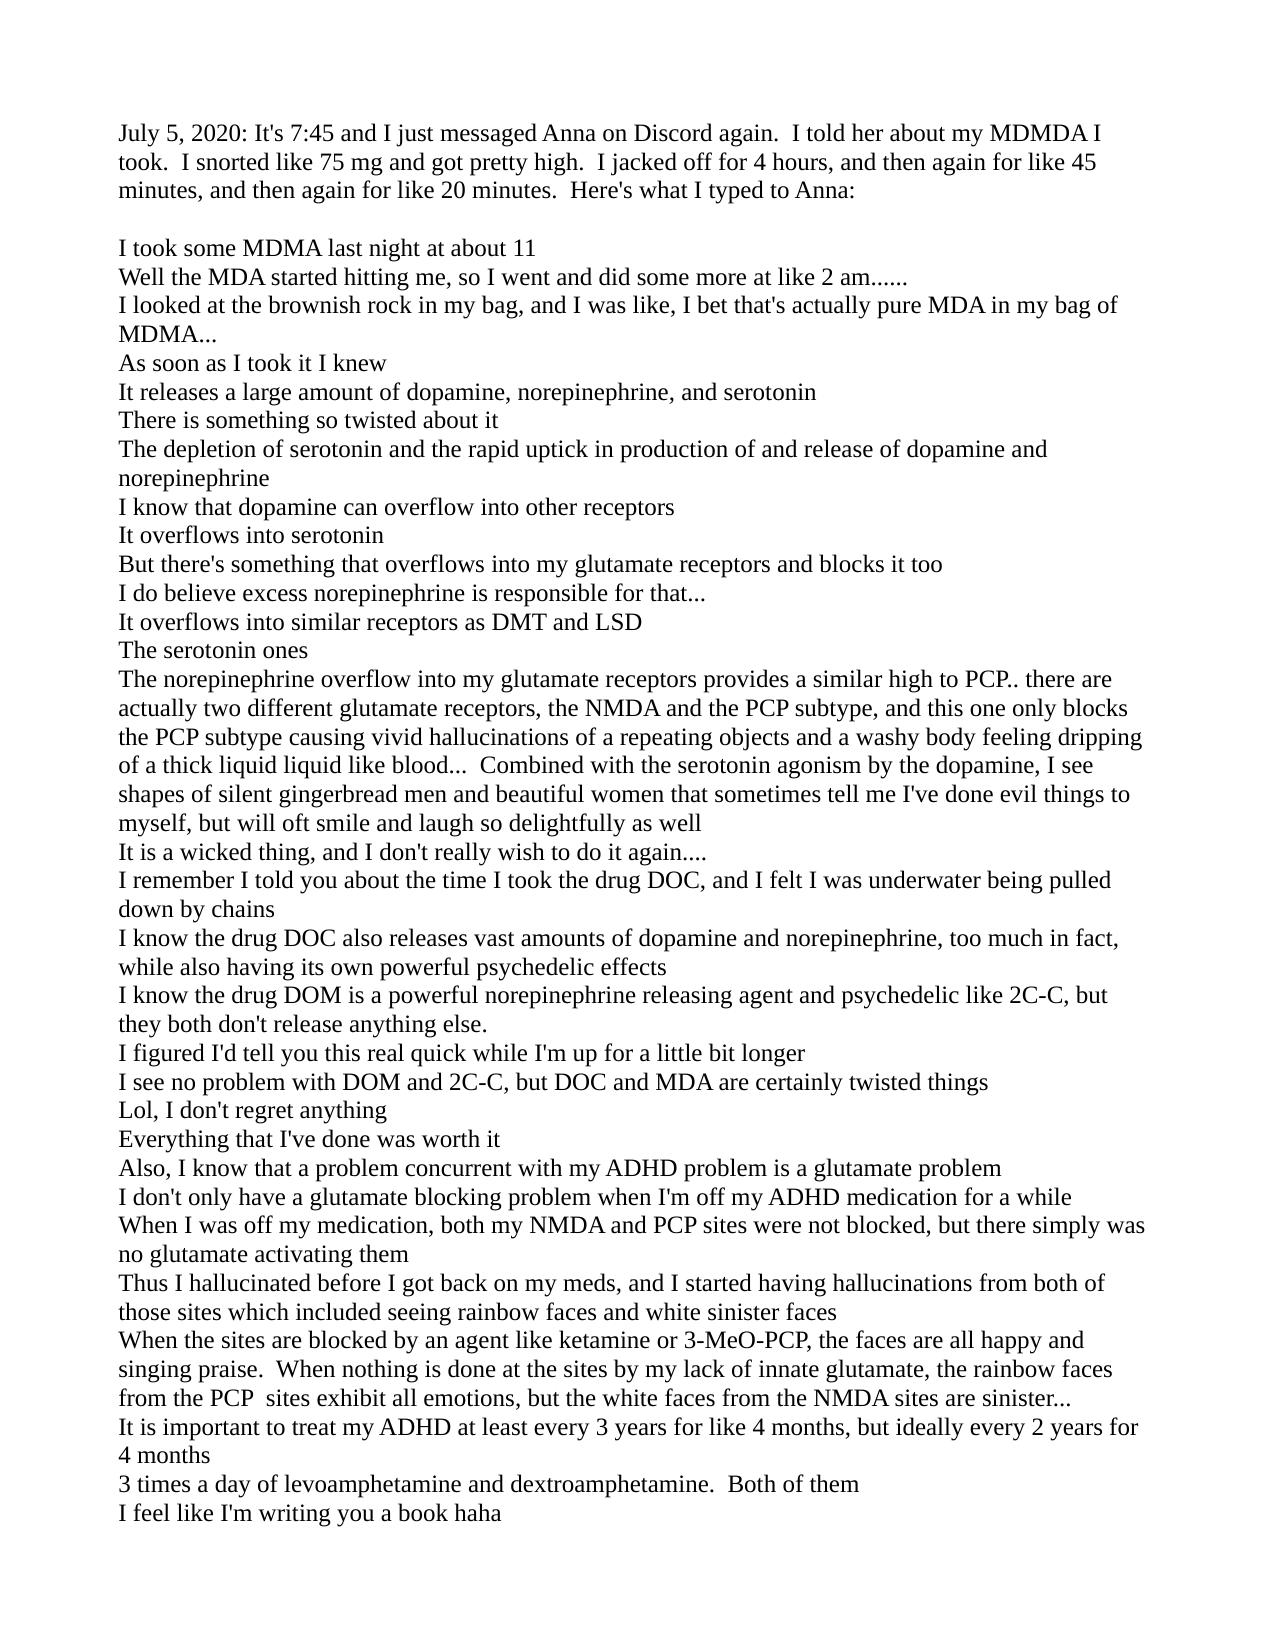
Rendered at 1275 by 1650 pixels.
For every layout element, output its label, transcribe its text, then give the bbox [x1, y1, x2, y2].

text It releases a large amount of dopamine, norepinephrine, and serotonin [118, 377, 1157, 406]
text 3 times a day of levoamphetamine and dextroamphetamine. Both of them [118, 1469, 1157, 1498]
text It overflows into similar receptors as DMT and LSD [118, 607, 1157, 636]
text I do believe excess norepinephrine is responsible for that... [118, 578, 1157, 607]
text It is important to treat my ADHD at least every 3 years for like 4 months, but ideally every 2 years for 4 months [118, 1412, 1157, 1469]
text Also, I know that a problem concurrent with my ADHD problem is a glutamate problem [118, 1153, 1157, 1182]
text I see no problem with DOM and 2C-C, but DOC and MDA are certainly twisted things [118, 1067, 1157, 1096]
text It is a wicked thing, and I don't really wish to do it again.... [118, 837, 1157, 866]
text I took some MDMA last night at about 11 [118, 233, 1157, 262]
text The depletion of serotonin and the rapid uptick in production of and release of dopamine and norepinephrine [118, 434, 1157, 492]
text July 5, 2020: It's 7:45 and I just messaged Anna on Discord again. I told her about my MDMDA I took. I snorted like 75 mg and got pretty high. I jacked off for 4 hours, and then again for like 45 minutes, and then again for like 20 minutes. Here's what I typed to Anna: [118, 118, 1157, 204]
text I looked at the brownish rock in my bag, and I was like, I bet that's actually pure MDA in my bag of MDMA... [118, 291, 1157, 348]
text Lol, I don't regret anything [118, 1096, 1157, 1124]
text I know that dopamine can overflow into other receptors [118, 492, 1157, 521]
text I don't only have a glutamate blocking problem when I'm off my ADHD medication for a while [118, 1182, 1157, 1211]
text There is something so twisted about it [118, 406, 1157, 434]
text Well the MDA started hitting me, so I went and did some more at like 2 am...... [118, 262, 1157, 291]
text Everything that I've done was worth it [118, 1124, 1157, 1153]
text As soon as I took it I knew [118, 348, 1157, 377]
text I figured I'd tell you this real quick while I'm up for a little bit longer [118, 1038, 1157, 1067]
text Thus I hallucinated before I got back on my meds, and I started having hallucinations from both of those sites which included seeing rainbow faces and white sinister faces [118, 1268, 1157, 1326]
text The norepinephrine overflow into my glutamate receptors provides a similar high to PCP.. there are actually two different glutamate receptors, the NMDA and the PCP subtype, and this one only blocks the PCP subtype causing vivid hallucinations of a repeating objects and a washy body feeling dripping of a thick liquid liquid like blood... Combined with the serotonin agonism by the dopamine, I see shapes of silent gingerbread men and beautiful women that sometimes tell me I've done evil things to myself, but will oft smile and laugh so delightfully as well [118, 664, 1157, 837]
text I feel like I'm writing you a book haha [118, 1498, 1157, 1527]
text I know the drug DOM is a powerful norepinephrine releasing agent and psychedelic like 2C-C, but they both don't release anything else. [118, 981, 1157, 1038]
text It overflows into serotonin [118, 521, 1157, 549]
text When the sites are blocked by an agent like ketamine or 3-MeO-PCP, the faces are all happy and singing praise. When nothing is done at the sites by my lack of innate glutamate, the rainbow faces from the PCP sites exhibit all emotions, but the white faces from the NMDA sites are sinister... [118, 1326, 1157, 1412]
text I know the drug DOC also releases vast amounts of dopamine and norepinephrine, too much in fact, while also having its own powerful psychedelic effects [118, 923, 1157, 981]
text The serotonin ones [118, 636, 1157, 664]
text But there's something that overflows into my glutamate receptors and blocks it too [118, 549, 1157, 578]
text I remember I told you about the time I took the drug DOC, and I felt I was underwater being pulled down by chains [118, 866, 1157, 923]
text When I was off my medication, both my NMDA and PCP sites were not blocked, but there simply was no glutamate activating them [118, 1211, 1157, 1268]
